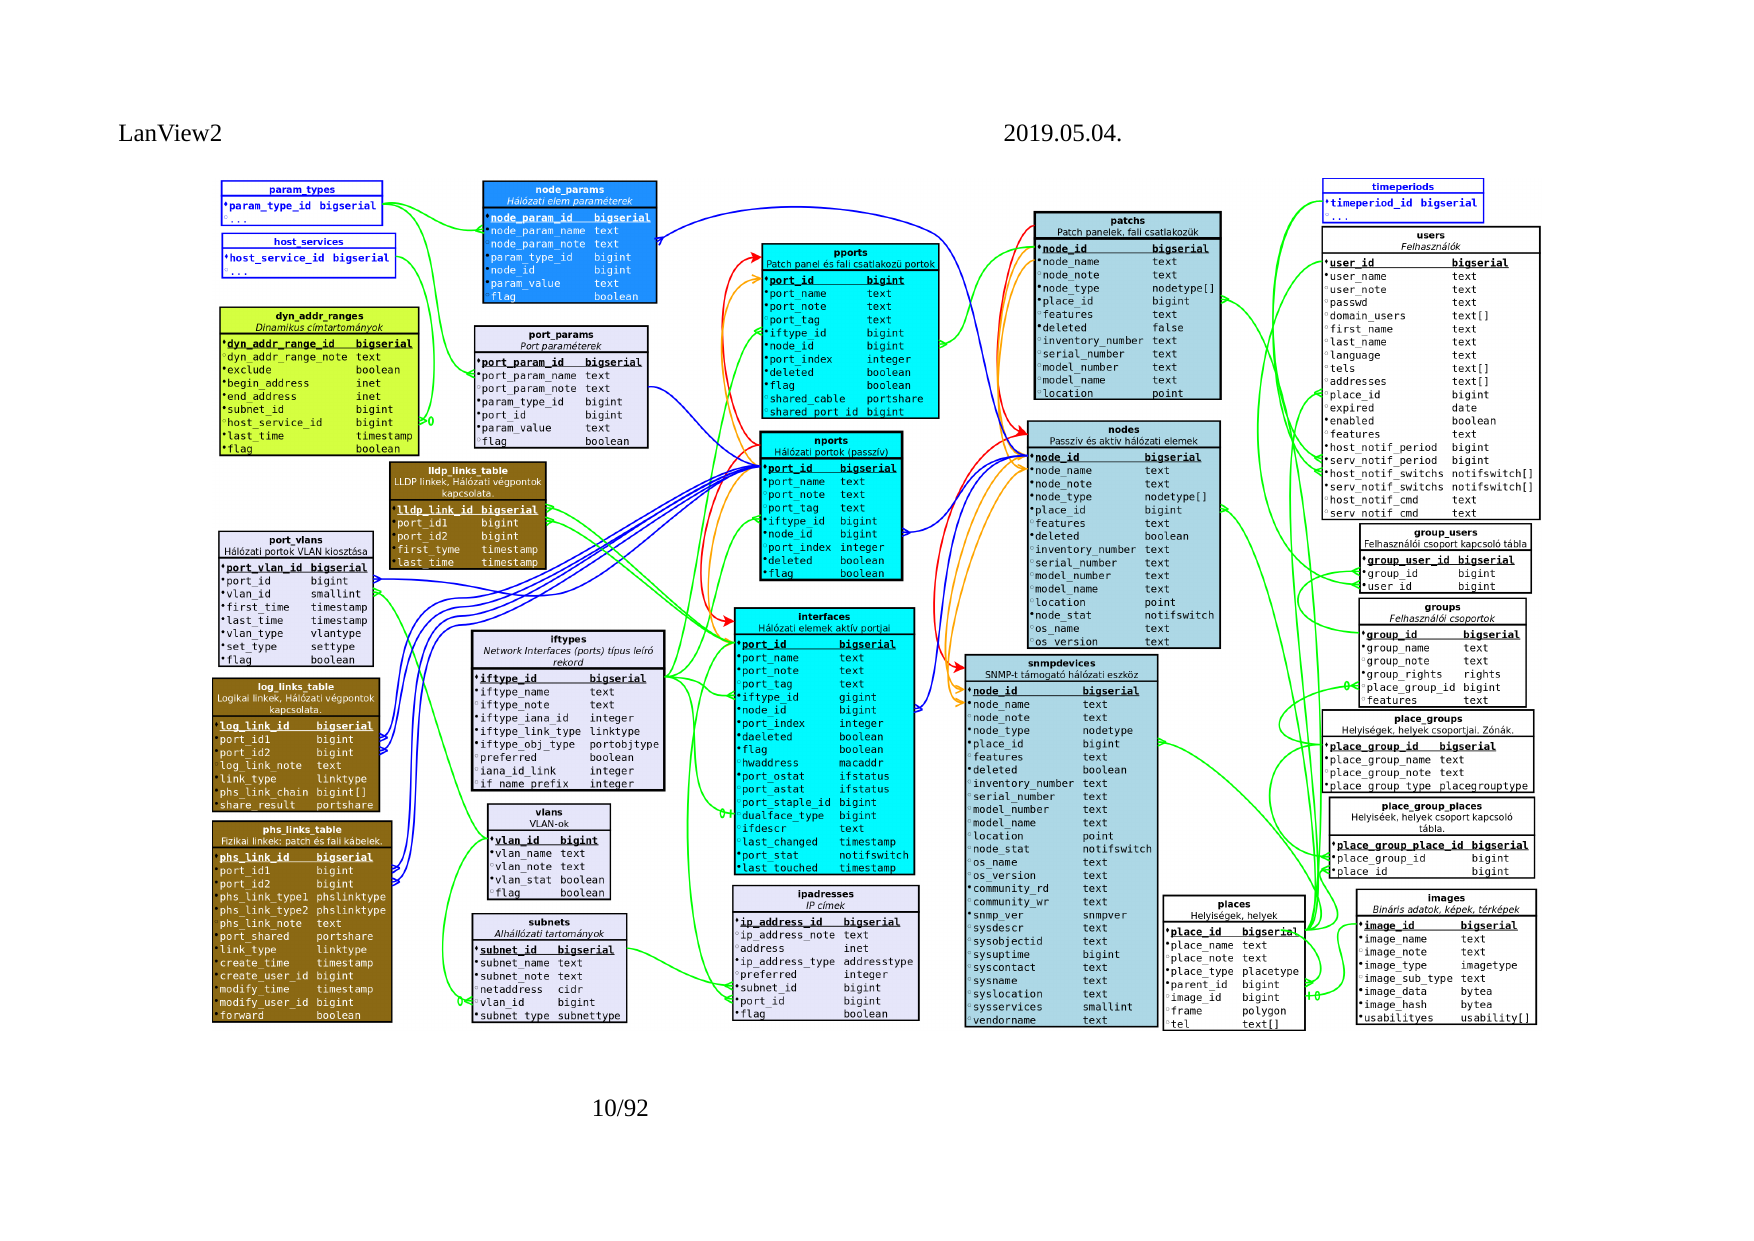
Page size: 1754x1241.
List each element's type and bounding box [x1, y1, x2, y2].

picture [220, 183, 1534, 1026]
